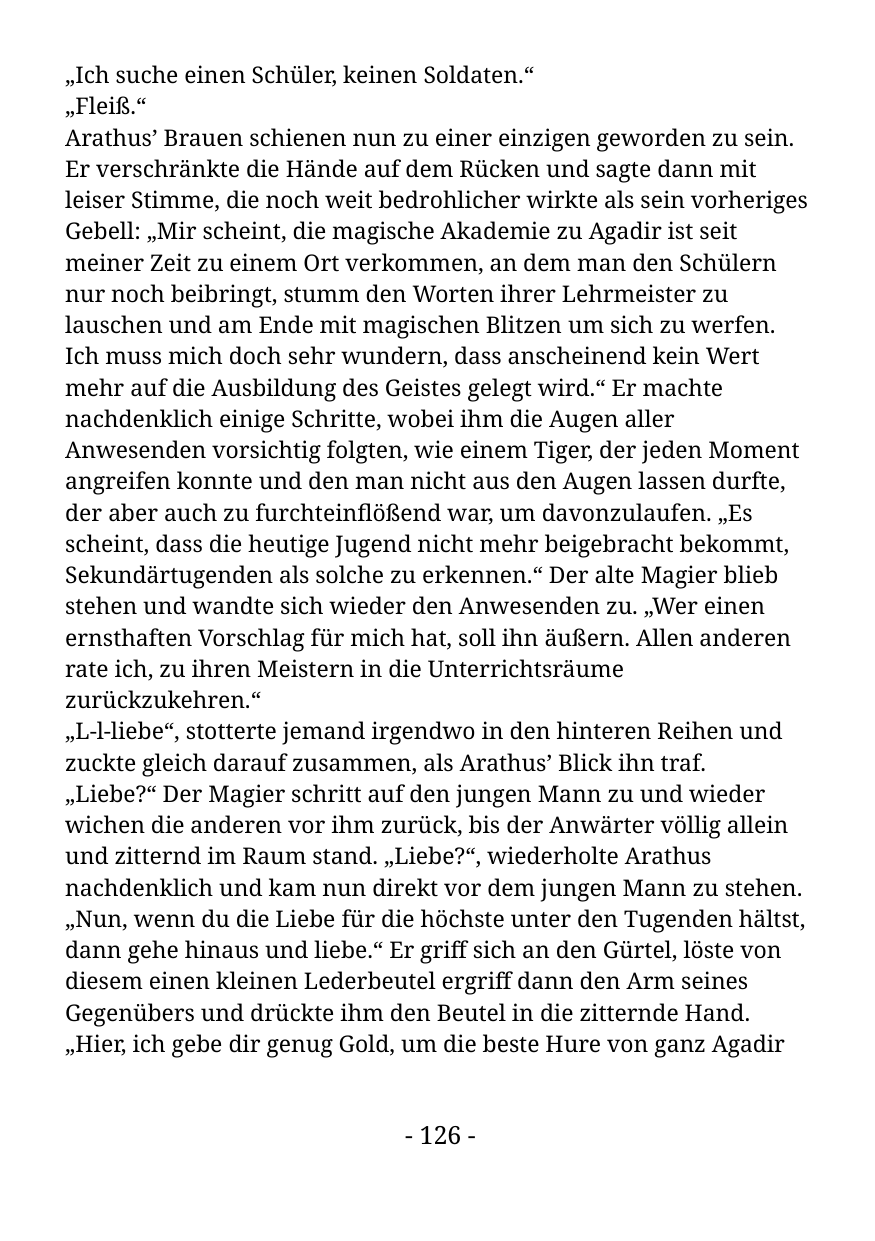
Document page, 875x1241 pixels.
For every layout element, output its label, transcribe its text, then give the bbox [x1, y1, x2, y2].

text „Ich suche einen Schüler, keinen Soldaten.“ „Fleiß.“ Arathus’ Brauen schienen nun zu einer einzigen geworden zu sein. Er verschränkte die Hände auf dem Rücken und sagte dann mit leiser Stimme, die noch weit bedrohlicher wirkte als sein vorheriges Gebell: „Mir scheint, die magische Akademie zu Agadir ist seit meiner Zeit zu einem Ort verkommen, an dem man den Schülern nur noch beibringt, stumm den Worten ihrer Lehrmeister zu lauschen und am Ende mit magischen Blitzen um sich zu werfen. Ich muss mich doch sehr wundern, dass anscheinend kein Wert mehr auf die Ausbildung des Geistes gelegt wird.“ Er machte nachdenklich einige Schritte, wobei ihm die Augen aller Anwesenden vorsichtig folgten, wie einem Tiger, der jeden Moment angreifen konnte und den man nicht aus den Augen lassen durfte, der aber auch zu furchteinflößend war, um davonzulaufen. „Es scheint, dass die heutige Jugend nicht mehr beigebracht bekommt, Sekundärtugenden als solche zu erkennen.“ Der alte Magier blieb stehen und wandte sich wieder den Anwesenden zu. „Wer einen ernsthaften Vorschlag für mich hat, soll ihn äußern. Allen anderen rate ich, zu ihren Meistern in die Unterrichtsräume zurückzukehren.“ „L-l-liebe“, stotterte jemand irgendwo in den hinteren Reihen und zuckte gleich darauf zusammen, als Arathus’ Blick ihn traf. „Liebe?“ Der Magier schritt auf den jungen Mann zu und wieder wichen die anderen vor ihm zurück, bis der Anwärter völlig allein und zitternd im Raum stand. „Liebe?“, wiederholte Arathus nachdenklich und kam nun direkt vor dem jungen Mann zu stehen. „Nun, wenn du die Liebe für die höchste unter den Tugenden hältst, dann gehe hinaus und liebe.“ Er griff sich an den Gürtel, löste von diesem einen kleinen Lederbeutel ergriff dann den Arm seines Gegenübers und drückte ihm den Beutel in die zitternde Hand. „Hier, ich gebe dir genug Gold, um die beste Hure von ganz Agadir [65, 59, 809, 1059]
